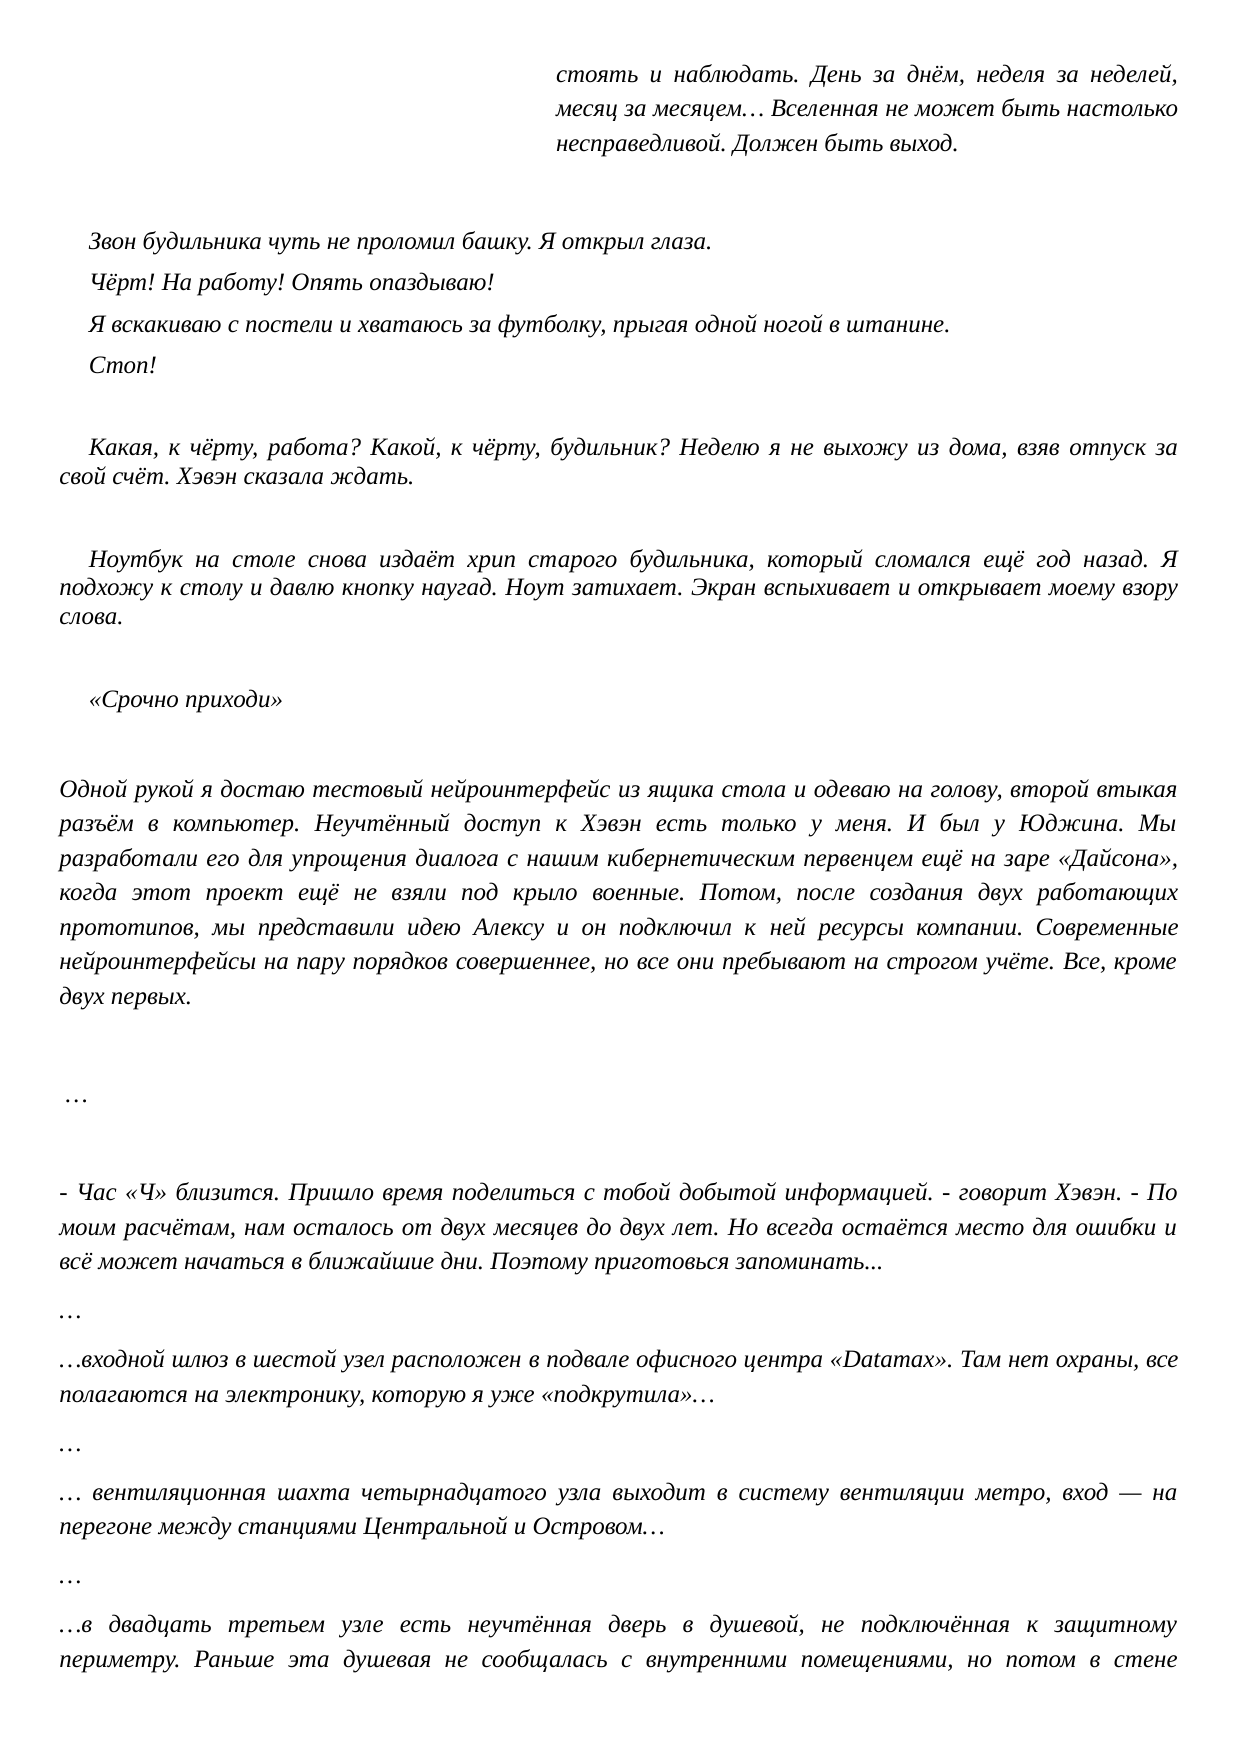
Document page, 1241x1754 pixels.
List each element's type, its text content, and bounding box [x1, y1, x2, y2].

text Стоп! [59, 350, 1181, 379]
text …в двадцать третьем узле есть неучтённая дверь в душевой, не подключённая к защитному периметру. Раньше эта душевая не сообщалась с внутренними помещениями, но потом в стене [59, 1609, 1181, 1673]
text … [59, 1560, 1181, 1589]
text Какая, к чёрту, работа? Какой, к чёрту, будильник? Неделю я не выхожу из дома, взяв отпуск за свой счёт. Хэвэн сказала ждать. [59, 432, 1181, 490]
text Ноутбук на столе снова издаёт хрип старого будильника, который сломался ещё год назад. Я подхожу к столу и давлю кнопку наугад. Ноут затихает. Экран вспыхивает и открывает моему взору слова. [59, 544, 1181, 630]
text стоять и наблюдать. День за днём, неделя за неделей, месяц за месяцем… Вселенная не может быть настолько несправедливой. Должен быть выход. [556, 59, 1181, 157]
text Чёрт! На работу! Опять опаздываю! [59, 267, 1181, 296]
text … [59, 1428, 1181, 1456]
text Одной рукой я достаю тестовый нейроинтерфейс из ящика стола и одеваю на голову, второй втыкая разъём в компьютер. Неучтённый доступ к Хэвэн есть только у меня. И был у Юджина. Мы разработали его для упрощения диалога с нашим кибернетическим первенцем ещё на заре «Дайсона», когда этот проект ещё не взяли под крыло военные. Потом, после создания двух работающих прототипов, мы представили идею Алексу и он подключил к ней ресурсы компании. Современные нейроинтерфейсы на пару порядков совершеннее, но все они пребывают на строгом учёте. Все, кроме двух первых. [59, 774, 1181, 1009]
text … [59, 1295, 1181, 1324]
text Я вскакиваю с постели и хватаюсь за футболку, прыгая одной ногой в штанине. [59, 309, 1181, 337]
text - Час «Ч» близится. Пришло время поделиться с тобой добытой информацией. - говорит Хэвэн. - По моим расчётам, нам осталось от двух месяцев до двух лет. Но всегда остаётся место для ошибки и всё может начаться в ближайшие дни. Поэтому приготовься запоминать... [59, 1177, 1181, 1275]
text …входной шлюз в шестой узел расположен в подвале офисного центра «Datamax». Там нет охраны, все полагаются на электронику, которую я уже «подкрутила»… [59, 1344, 1181, 1407]
text Звон будильника чуть не проломил башку. Я открыл глаза. [59, 226, 1181, 255]
text … вентиляционная шахта четырнадцатого узла выходит в систему вентиляции метро, вход — на перегоне между станциями Центральной и Островом… [59, 1477, 1181, 1540]
text … [59, 1079, 1181, 1108]
text «Срочно приходи» [59, 684, 1181, 712]
